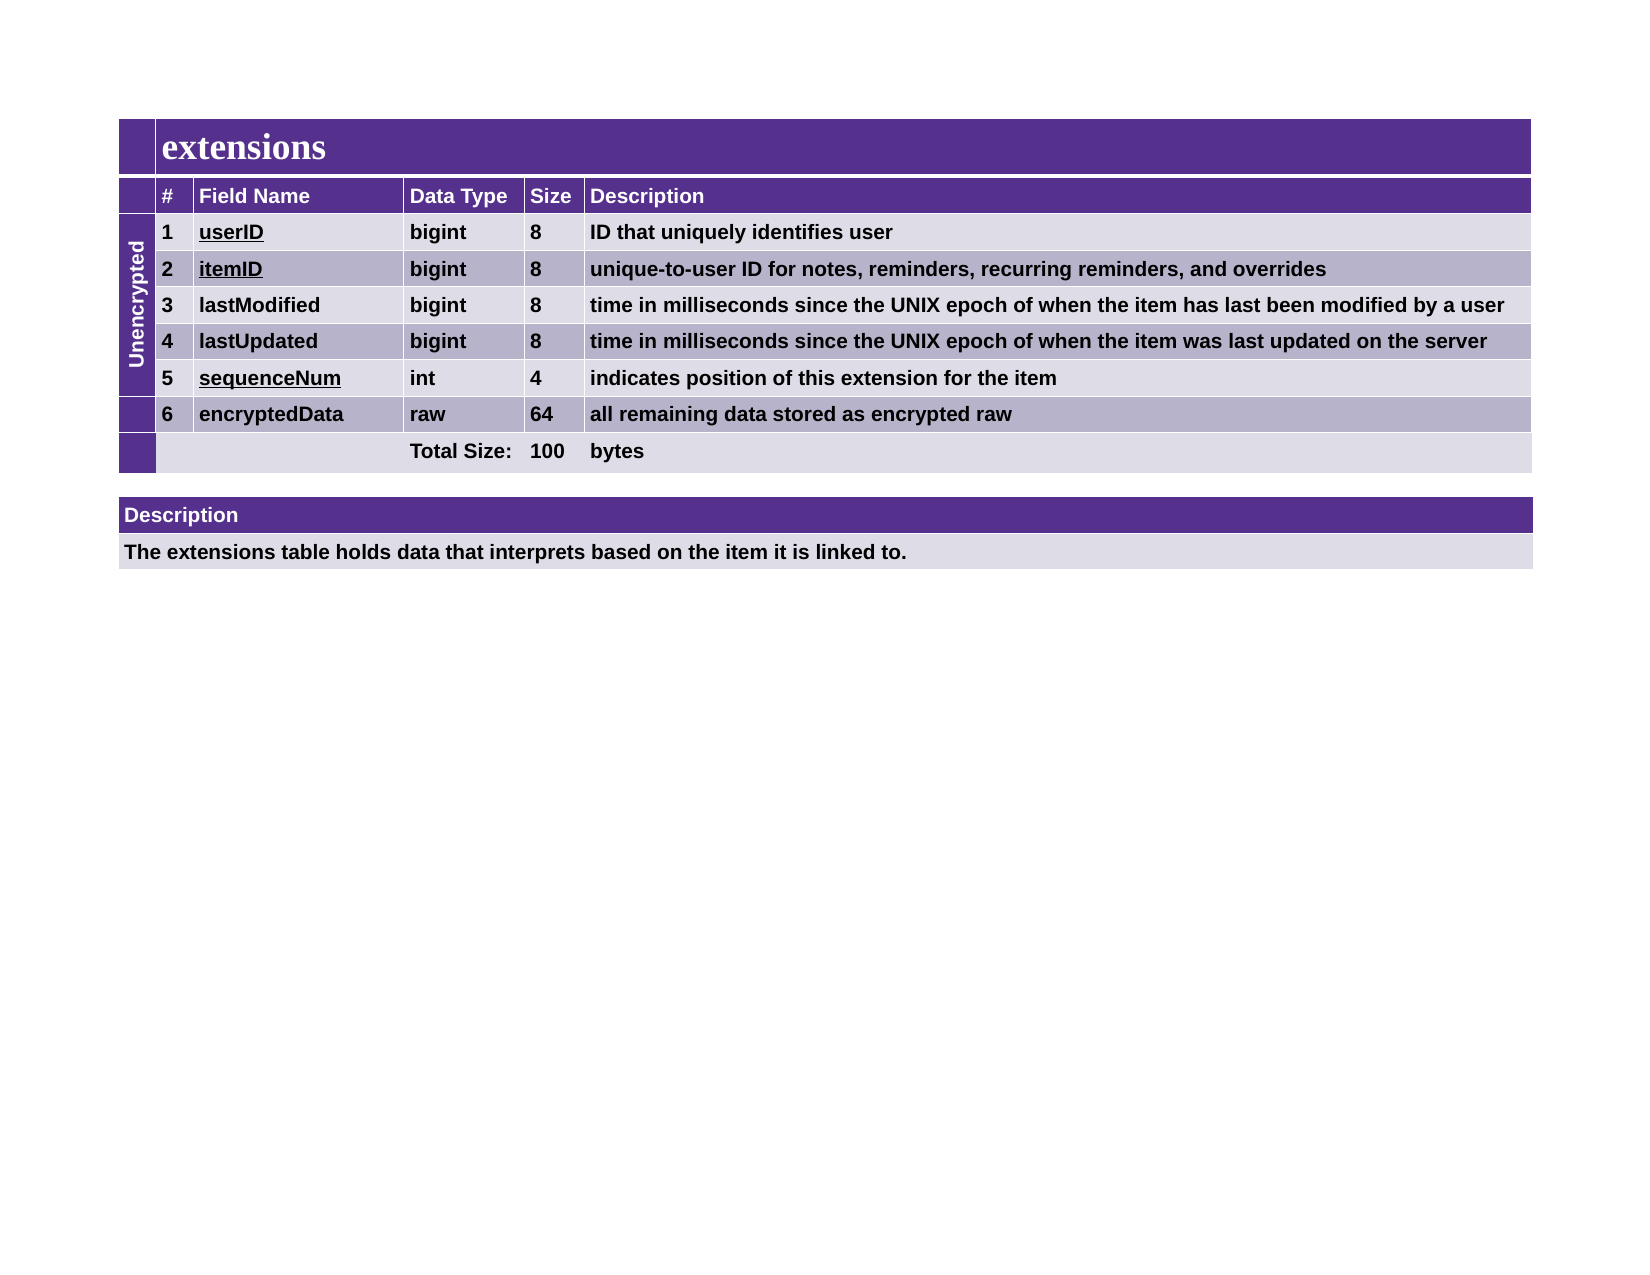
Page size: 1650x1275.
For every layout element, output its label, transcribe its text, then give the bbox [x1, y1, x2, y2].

table_cell 8 [525, 324, 584, 359]
table_cell raw [404, 397, 524, 432]
table_cell 4 [525, 360, 584, 396]
table_cell time in milliseconds since the UNIX epoch of when the item was last updated on the server [585, 324, 1531, 359]
table_cell Data Type [404, 178, 524, 213]
table_cell Total Size: [404, 433, 524, 473]
table_header Description [119, 497, 1533, 533]
table_cell bigint [404, 287, 524, 323]
table_cell The extensions table holds data that interprets based on the item it is linked to. [119, 534, 1533, 569]
table_cell [156, 433, 404, 473]
table_cell bigint [404, 214, 524, 250]
table_cell # [156, 178, 193, 213]
table_cell indicates position of this extension for the item [585, 360, 1531, 396]
table_header [119, 119, 155, 174]
table_cell Size [525, 178, 584, 213]
table_cell 5 [156, 360, 193, 396]
table_cell 2 [156, 251, 193, 286]
table_cell Field Name [194, 178, 403, 213]
table_cell [119, 178, 155, 213]
table_header extensions [156, 119, 1531, 174]
table_cell lastModified [194, 287, 403, 323]
table_cell 8 [525, 287, 584, 323]
table_cell bigint [404, 251, 524, 286]
table_cell 100 [524, 433, 584, 473]
table_cell bytes [584, 433, 1532, 473]
table_cell 8 [525, 251, 584, 286]
table_cell 1 [156, 214, 193, 250]
table_cell encryptedData [194, 397, 403, 432]
table_cell [119, 397, 155, 432]
table_cell lastUpdated [194, 324, 403, 359]
table_cell Unencrypted [119, 214, 155, 396]
table_cell ID that uniquely identifies user [585, 214, 1531, 250]
table_cell 4 [156, 324, 193, 359]
table_cell 8 [525, 214, 584, 250]
table_cell userID [194, 214, 403, 250]
table_cell 6 [156, 397, 193, 432]
table_cell int [404, 360, 524, 396]
table_cell sequenceNum [194, 360, 403, 396]
table_cell unique-to-user ID for notes, reminders, recurring reminders, and overrides [585, 251, 1531, 286]
table_cell Description [585, 178, 1531, 213]
table_cell all remaining data stored as encrypted raw [585, 397, 1531, 432]
table_cell [119, 433, 156, 473]
table_cell time in milliseconds since the UNIX epoch of when the item has last been modified by a user [585, 287, 1531, 323]
table_cell bigint [404, 324, 524, 359]
table_cell 64 [525, 397, 584, 432]
table_cell 3 [156, 287, 193, 323]
table_cell itemID [194, 251, 403, 286]
